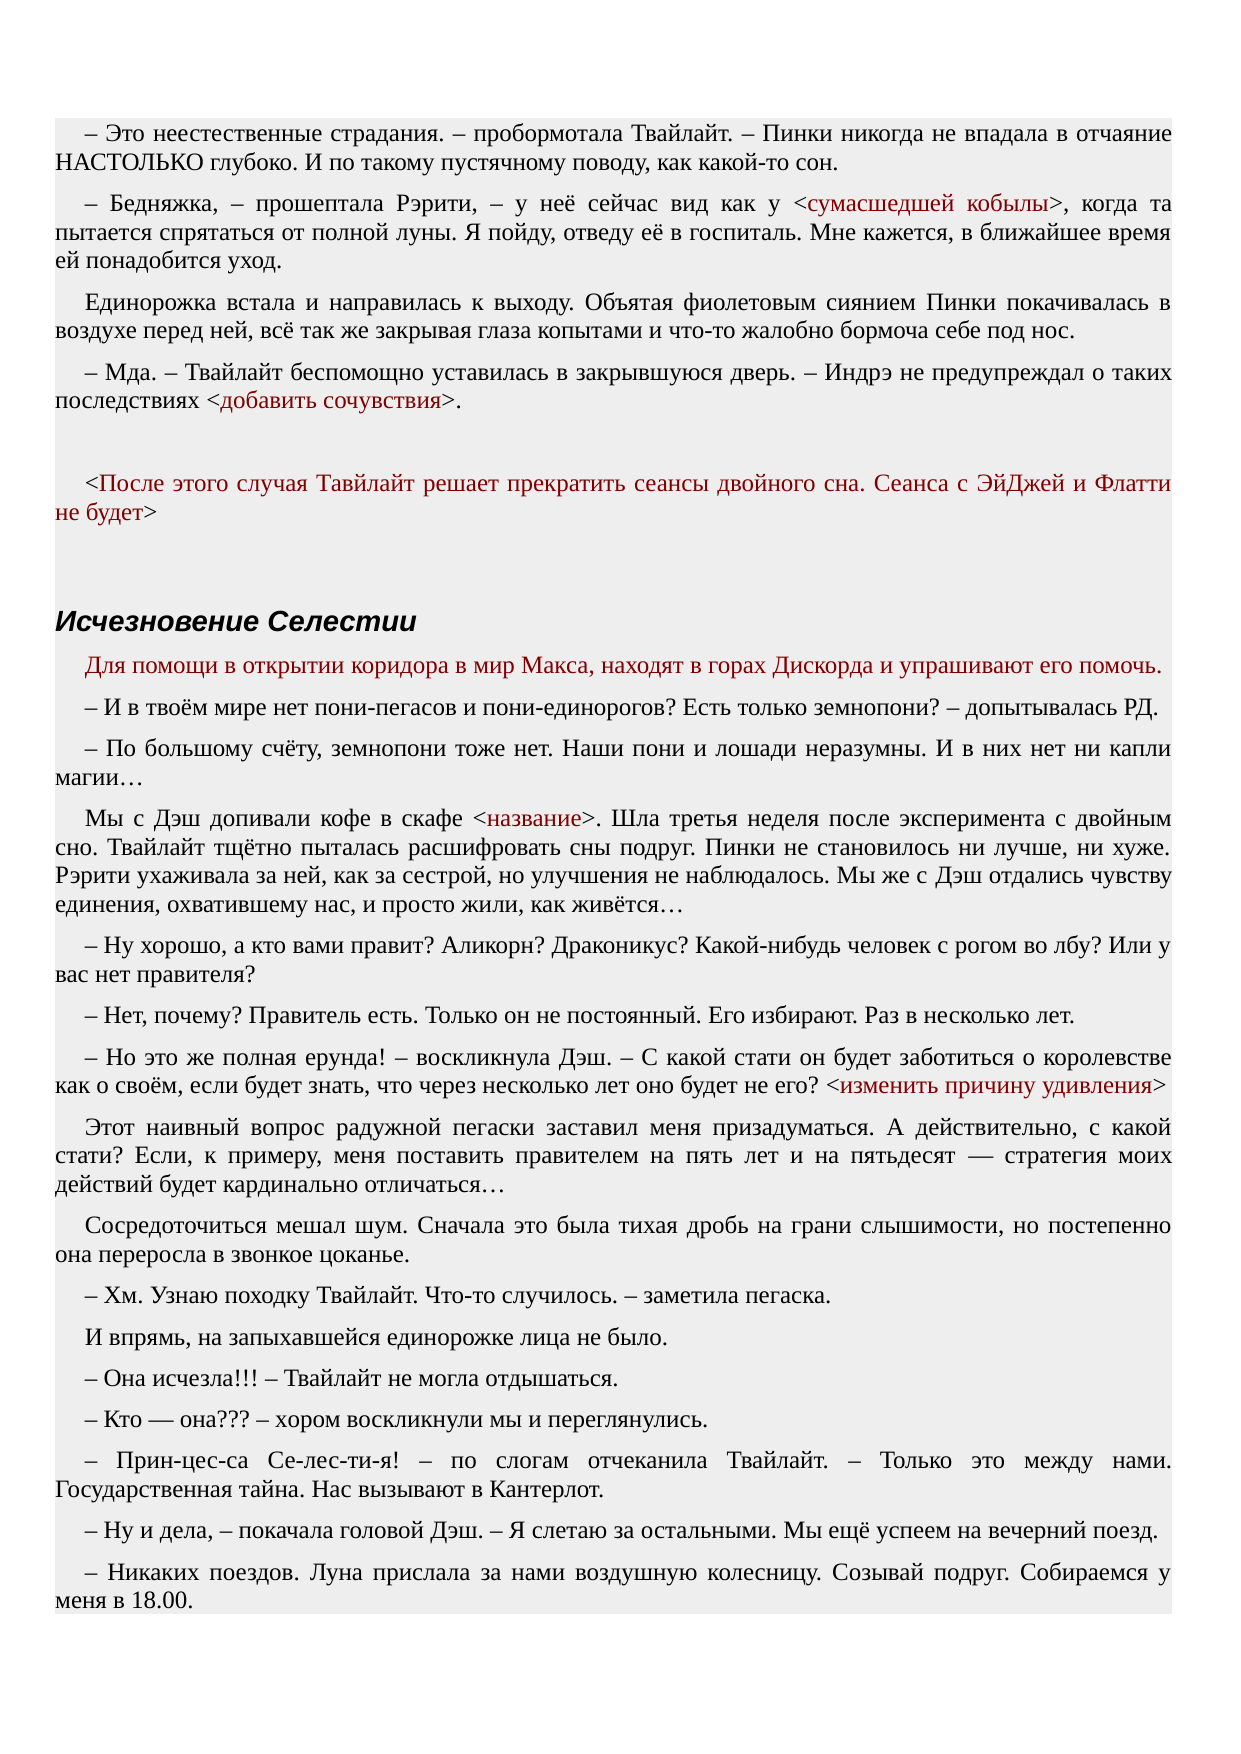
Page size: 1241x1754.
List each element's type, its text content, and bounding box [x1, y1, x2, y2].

text – И в твоём мире нет пони-пегасов и пони-единорогов? Есть только земнопони? – допытывалась РД. [55, 692, 1172, 720]
text – Кто — она??? – хором воскликнули мы и переглянулись. [55, 1404, 1172, 1433]
text – Ну хорошо, а кто вами правит? Аликорн? Драконикус? Какой-нибудь человек с рогом во лбу? Или у вас нет правителя? [55, 930, 1172, 988]
text – Никаких поездов. Луна прислала за нами воздушную колесницу. Созывай подруг. Собираемся у меня в 18.00. [55, 1557, 1172, 1614]
text Мы с Дэш допивали кофе в cкафе <название>. Шла третья неделя после эксперимента с двойным сно. Твайлайт тщётно пыталась расшифровать сны подруг. Пинки не становилось ни лучше, ни хуже. Рэрити ухаживала за ней, как за сестрой, но улучшения не наблюдалось. Мы же с Дэш отдались чувству единения, охватившему нас, и просто жили, как живётся… [55, 803, 1172, 918]
text – Это неестественные страдания. – пробормотала Твайлайт. – Пинки никогда не впадала в отчаяние НАСТОЛЬКО глубоко. И по такому пустячному поводу, как какой-то сон. [55, 118, 1172, 176]
text Сосредоточиться мешал шум. Сначала это была тихая дробь на грани слышимости, но постепенно она переросла в звонкое цоканье. [55, 1210, 1172, 1268]
text Для помощи в открытии коридора в мир Макса, находят в горах Дискорда и упрашивают его помочь. [55, 650, 1172, 679]
text – Мда. – Твайлайт беспомощно уставилась в закрывшуюся дверь. – Индрэ не предупреждал о таких последствиях <добавить сочувствия>. [55, 357, 1172, 414]
text – Нет, почему? Правитель есть. Только он не постоянный. Его избирают. Раз в несколько лет. [55, 1000, 1172, 1029]
text – Ну и дела, – покачала головой Дэш. – Я слетаю за остальными. Мы ещё успеем на вечерний поезд. [55, 1515, 1172, 1544]
text Единорожка встала и направилась к выходу. Объятая фиолетовым сиянием Пинки покачивалась в воздухе перед ней, всё так же закрывая глаза копытами и что-то жалобно бормоча себе под нос. [55, 287, 1172, 344]
text Этот наивный вопрос радужной пегаски заставил меня призадуматься. А действительно, с какой стати? Если, к примеру, меня поставить правителем на пять лет и на пятьдесят — стратегия моих действий будет кардинально отличаться… [55, 1112, 1172, 1198]
text – Но это же полная ерунда! – воскликнула Дэш. – С какой стати он будет заботиться о королевстве как о своём, если будет знать, что через несколько лет оно будет не его? <изменить причину удивления> [55, 1042, 1172, 1099]
text – Хм. Узнаю походку Твайлайт. Что-то случилось. – заметила пегаска. [55, 1280, 1172, 1309]
text – Прин-цес-са Се-лес-ти-я! – по слогам отчеканила Твайлайт. – Только это между нами. Государственная тайна. Нас вызывают в Кантерлот. [55, 1445, 1172, 1503]
text И впрямь, на запыхавшейся единорожке лица не было. [55, 1322, 1172, 1350]
text – Бедняжка, – прошептала Рэрити, – у неё сейчас вид как у <сумасшедшей кобылы>, когда та пытается спрятаться от полной луны. Я пойду, отведу её в госпиталь. Мне кажется, в ближайшее время ей понадобится уход. [55, 188, 1172, 274]
text – По большому счёту, земнопони тоже нет. Наши пони и лошади неразумны. И в них нет ни капли магии… [55, 733, 1172, 790]
text – Она исчезла!!! – Твайлайт не могла отдышаться. [55, 1363, 1172, 1392]
text <После этого случая Тавйлайт решает прекратить сеансы двойного сна. Сеанса с ЭйДжей и Флатти не будет> [55, 468, 1172, 526]
subtitle Исчезновение Селестии [55, 604, 1172, 638]
